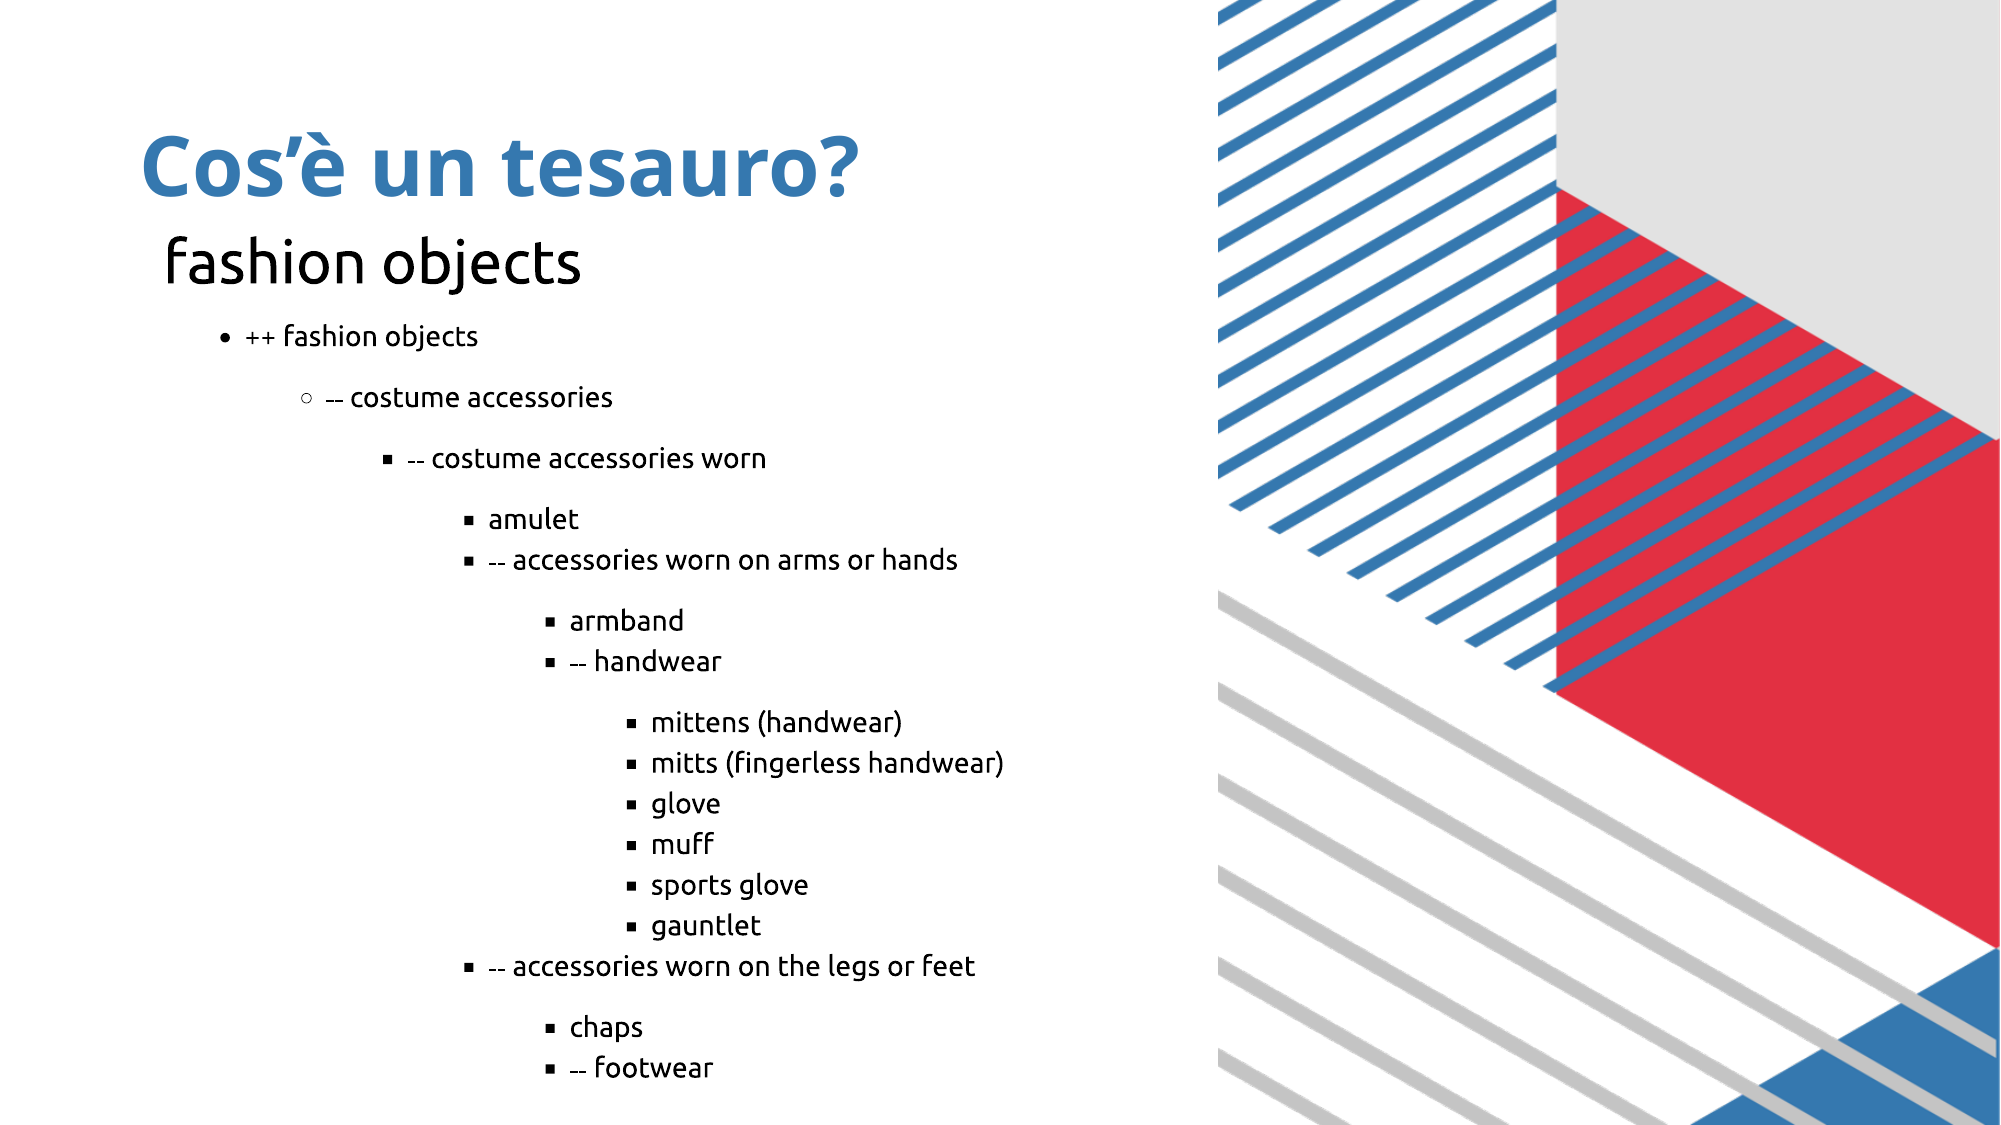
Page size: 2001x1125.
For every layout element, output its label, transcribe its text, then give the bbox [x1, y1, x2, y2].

picture [1218, 0, 2000, 1125]
picture [134, 219, 1035, 1099]
title Cos’è un tesauro? [125, 117, 1188, 313]
